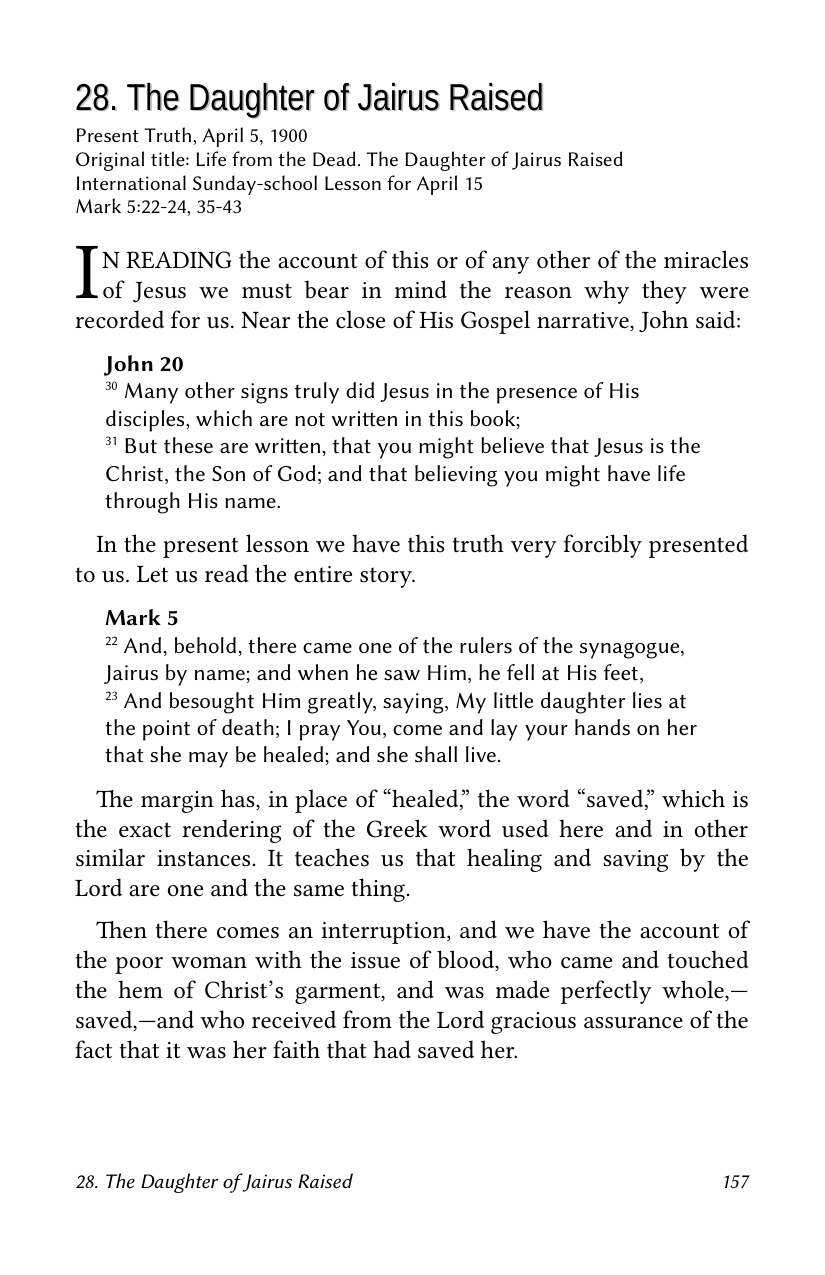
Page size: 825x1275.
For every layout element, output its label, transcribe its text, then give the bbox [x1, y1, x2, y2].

text In the present lesson we have this truth very forcibly presented to us. Let us read the entire story. [75, 530, 750, 589]
text Mark 5:22-24, 35-43 [75, 195, 750, 219]
text Original title: Life from the Dead. The Daughter of Jairus Raised [75, 148, 750, 172]
text 31 But these are written, that you might believe that Jesus is the Christ, the Son of God; and that believing you might have life through His name. [105, 433, 720, 514]
text Then there comes an interruption, and we have the account of the poor woman with the issue of blood, who came and touched the hem of Christ’s garment, and was made perfectly whole,—saved,—and who received from the Lord gracious assurance of the fact that it was her faith that had saved her. [75, 916, 750, 1064]
text IN READING the account of this or of any other of the miracles of Jesus we must bear in mind the reason why they were recorded for us. Near the close of His Gospel narrative, John said: [75, 246, 750, 334]
text 22 And, behold, there came one of the rulers of the synagogue, Jairus by name; and when he saw Him, he fell at His feet, [105, 633, 720, 686]
text 23 And besought Him greatly, saying, My little daughter lies at the point of death; I pray You, come and lay your hands on her that she may be healed; and she shall live. [105, 687, 720, 768]
text The margin has, in place of “healed,” the word “saved,” which is the exact rendering of the Greek word used here and in other similar instances. It teaches us that healing and saving by the Lord are one and the same thing. [75, 785, 750, 903]
title The Daughter of Jairus Raised [75, 75, 750, 118]
text Present Truth, April 5, 1900 [75, 124, 750, 148]
text 30 Many other signs truly did Jesus in the presence of His disciples, which are not written in this book; [105, 378, 720, 432]
text Mark 5 [105, 605, 750, 631]
text International Sunday-school Lesson for April 15 [75, 172, 750, 195]
text John 20 [105, 351, 750, 377]
